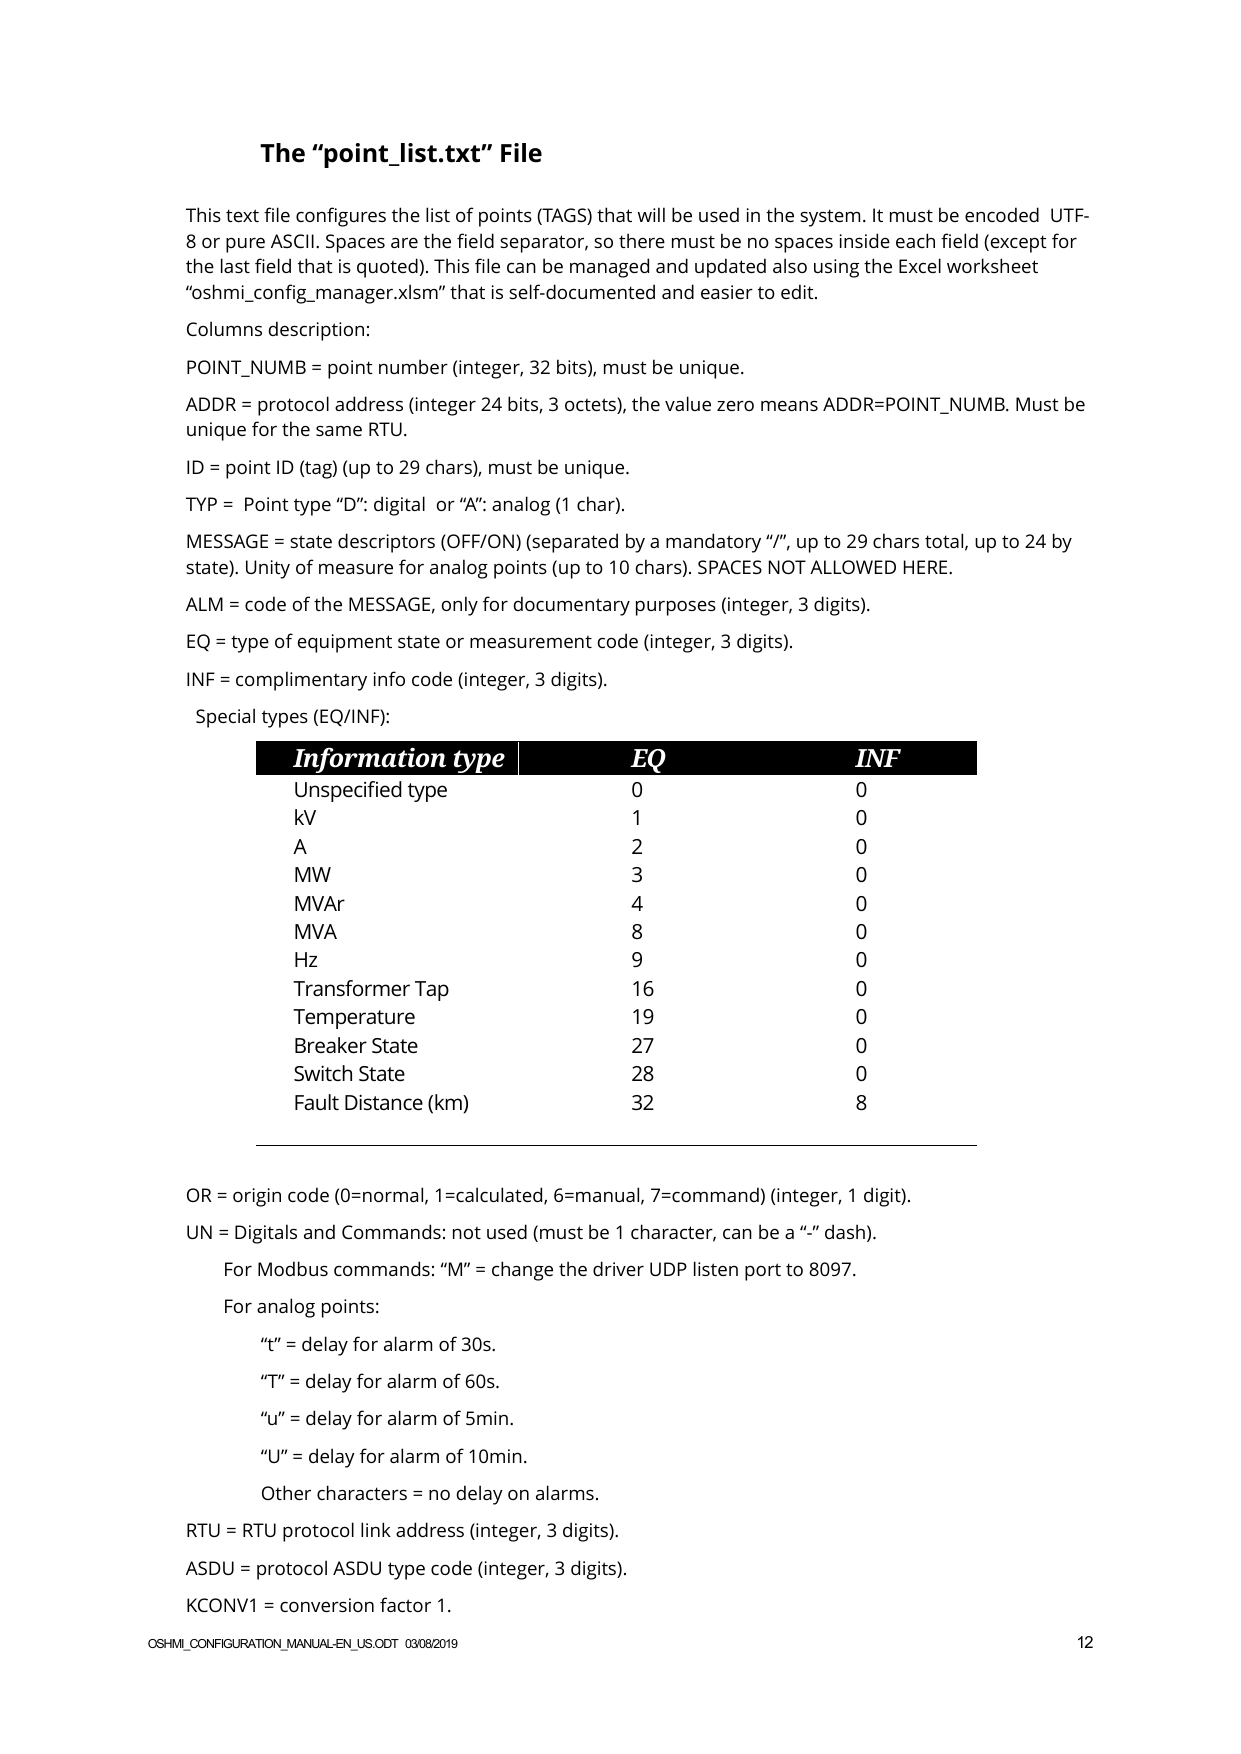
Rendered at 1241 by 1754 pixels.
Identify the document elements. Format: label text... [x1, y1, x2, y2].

text “u” = delay for alarm of 5min. [186, 1406, 1093, 1431]
table_cell Unspecified type [256, 775, 518, 803]
table_cell 0 [743, 803, 977, 832]
table_cell 0 [743, 974, 977, 1002]
table_cell 4 [519, 889, 743, 917]
table_cell [519, 1116, 743, 1144]
table_cell 0 [743, 832, 977, 860]
table_cell 2 [519, 832, 743, 860]
table_cell MVA [256, 917, 518, 946]
table_cell 19 [519, 1003, 743, 1031]
table_cell Temperature [256, 1003, 518, 1031]
table_cell 0 [743, 946, 977, 974]
table_cell Breaker State [256, 1031, 518, 1059]
table_cell 27 [519, 1031, 743, 1059]
table_cell 16 [519, 974, 743, 1002]
text “T” = delay for alarm of 60s. [186, 1368, 1093, 1394]
text RTU = RTU protocol link address (integer, 3 digits). [186, 1518, 1093, 1543]
table_header Information type [256, 742, 518, 775]
text “t” = delay for alarm of 30s. [186, 1331, 1093, 1357]
text For analog points: [186, 1294, 1093, 1319]
text KCONV1 = conversion factor 1. [186, 1592, 1093, 1618]
table_cell [743, 1116, 977, 1144]
table_cell 0 [743, 860, 977, 889]
table_cell 32 [519, 1088, 743, 1116]
text Special types (EQ/INF): [186, 703, 1093, 729]
text Other characters = no delay on alarms. [186, 1480, 1093, 1506]
table_cell Transformer Tap [256, 974, 518, 1002]
table_cell 0 [743, 917, 977, 946]
text OR = origin code (0=normal, 1=calculated, 6=manual, 7=command) (integer, 1 digit). [186, 1182, 1093, 1207]
table_cell 8 [519, 917, 743, 946]
table_cell Hz [256, 946, 518, 974]
text This text file configures the list of points (TAGS) that will be used in the system. It must be encoded UTF-8 or pure ASCII. Spaces are the field separator, so there must be no spaces inside each field (except for the last field that is quoted). This file can be managed and updated also using the Excel worksheet “oshmi_config_manager.xlsm” that is self-documented and easier to edit. [186, 203, 1093, 305]
table_cell 0 [519, 775, 743, 803]
table_cell MW [256, 860, 518, 889]
text MESSAGE = state descriptors (OFF/ON) (separated by a mandatory “/”, up to 29 chars total, up to 24 by state). Unity of measure for analog points (up to 10 chars). SPACES NOT ALLOWED HERE. [186, 529, 1093, 580]
subtitle The “point_list.txt” File [260, 136, 1093, 170]
text INF = complimentary info code (integer, 3 digits). [186, 666, 1093, 692]
text UN = Digitals and Commands: not used (must be 1 character, can be a “-” dash). [186, 1219, 1093, 1245]
table_cell 8 [743, 1088, 977, 1116]
text EQ = type of equipment state or measurement code (integer, 3 digits). [186, 629, 1093, 654]
text ALM = code of the MESSAGE, only for documentary purposes (integer, 3 digits). [186, 592, 1093, 617]
table_cell Fault Distance (km) [256, 1088, 518, 1116]
text ASDU = protocol ASDU type code (integer, 3 digits). [186, 1555, 1093, 1580]
table_cell 0 [743, 775, 977, 803]
table_cell 0 [743, 1003, 977, 1031]
text POINT_NUMB = point number (integer, 32 bits), must be unique. [186, 354, 1093, 379]
table_cell MVAr [256, 889, 518, 917]
text ID = point ID (tag) (up to 29 chars), must be unique. [186, 454, 1093, 480]
table_cell 0 [743, 889, 977, 917]
table_cell 9 [519, 946, 743, 974]
table_header INF [743, 742, 977, 775]
table_header EQ [519, 742, 743, 775]
text For Modbus commands: “M” = change the driver UDP listen port to 8097. [186, 1257, 1093, 1282]
table_cell [256, 1116, 518, 1144]
text Columns description: [186, 317, 1093, 342]
text “U” = delay for alarm of 10min. [186, 1443, 1093, 1468]
text TYP = Point type “D”: digital or “A”: analog (1 char). [186, 491, 1093, 517]
table_cell Switch State [256, 1059, 518, 1088]
text ADDR = protocol address (integer 24 bits, 3 octets), the value zero means ADDR=POINT_NUMB. Must be unique for the same RTU. [186, 391, 1093, 442]
table_cell 1 [519, 803, 743, 832]
table_cell 0 [743, 1031, 977, 1059]
table_cell 3 [519, 860, 743, 889]
table_cell A [256, 832, 518, 860]
table_cell kV [256, 803, 518, 832]
table_cell 28 [519, 1059, 743, 1088]
table_cell 0 [743, 1059, 977, 1088]
